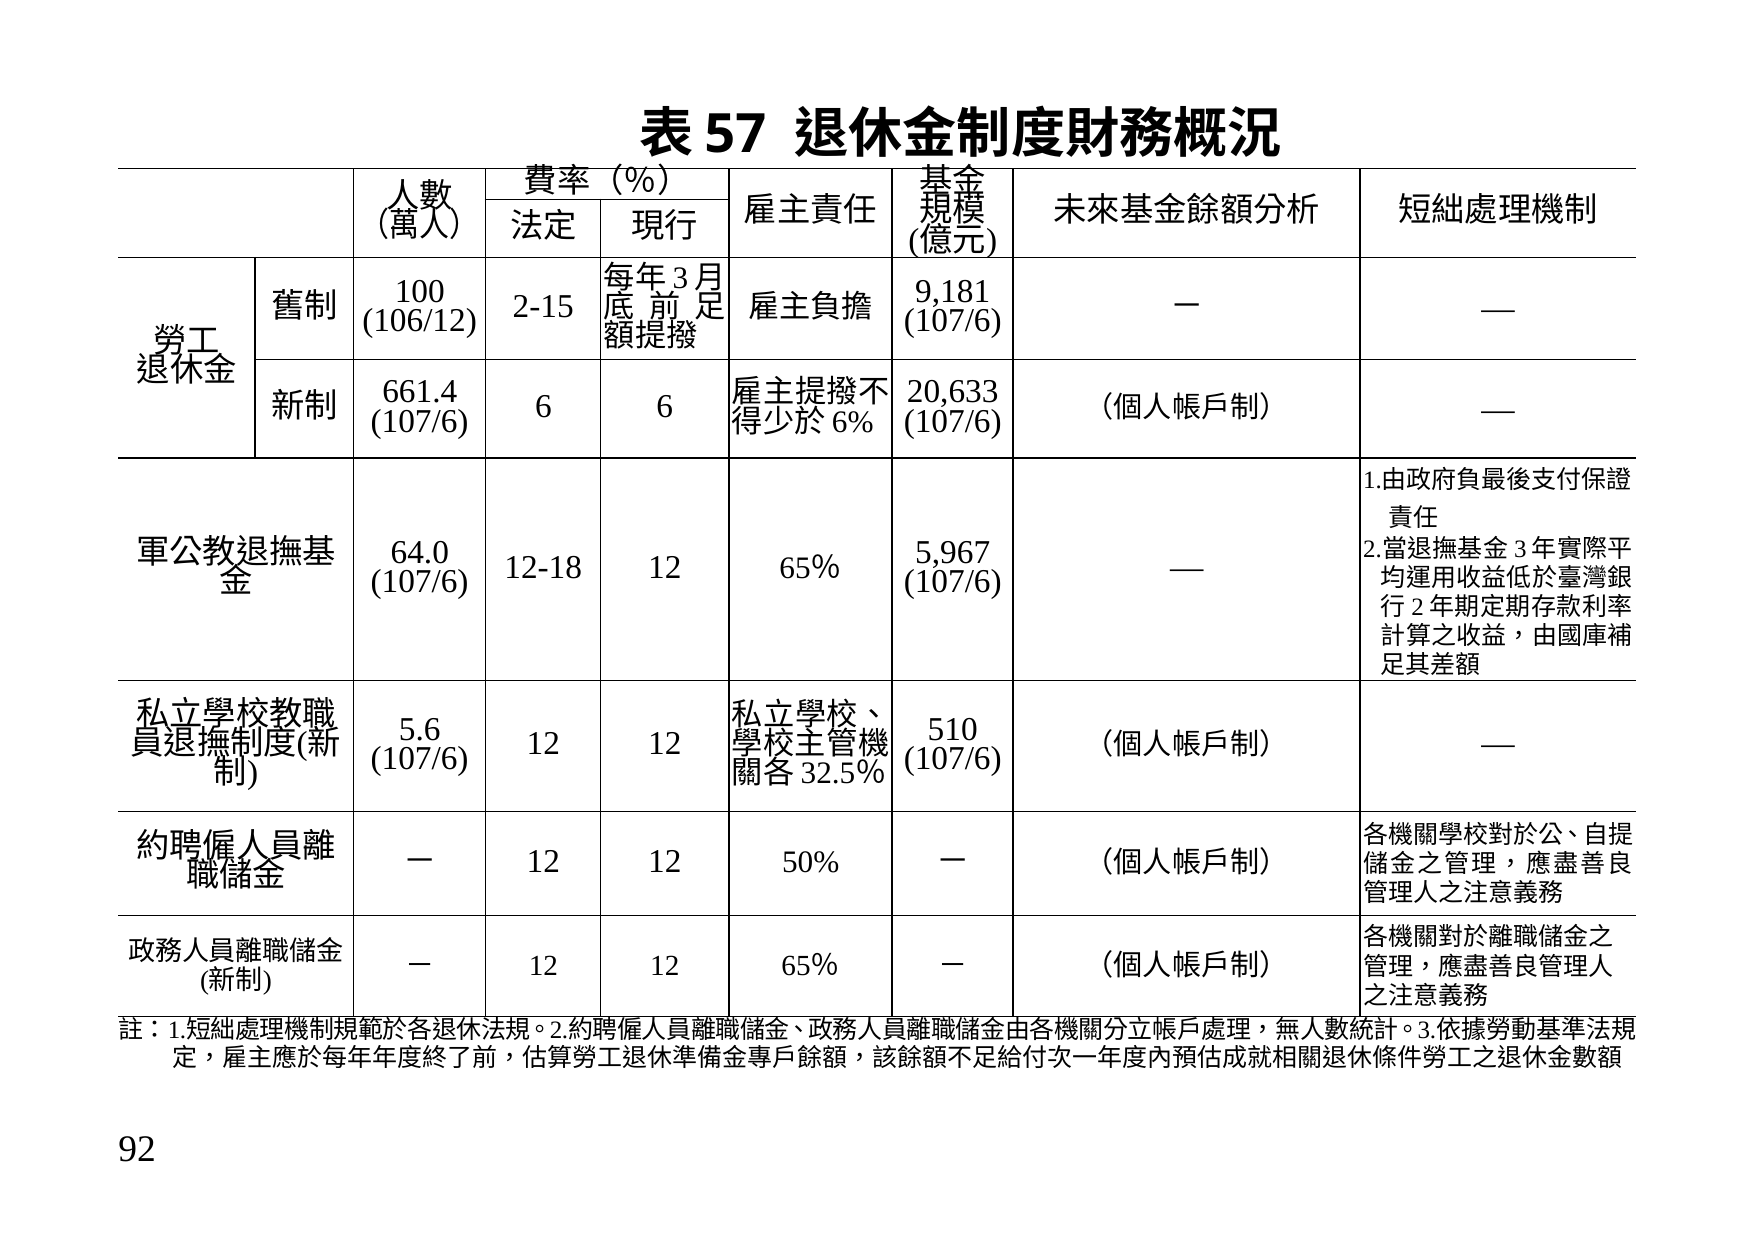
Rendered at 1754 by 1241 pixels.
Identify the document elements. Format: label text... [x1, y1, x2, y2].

table_header 費率（％） [486, 169, 728, 198]
table_cell 舊制 [256, 258, 353, 359]
table_cell － [354, 812, 485, 914]
table_header [118, 169, 353, 257]
table_cell 新制 [256, 360, 353, 457]
table_cell 12 [486, 916, 600, 1016]
table_cell 各機關學校對於公、自提儲金之管理，應盡善良管理人之注意義務 [1361, 812, 1636, 914]
table_cell 5.6 (107/6) [354, 681, 485, 811]
table_cell － [893, 812, 1012, 914]
table_cell 20,633 (107/6) [893, 360, 1012, 457]
table_cell 約聘僱人員離職儲金 [118, 812, 353, 914]
table_cell － [893, 916, 1012, 1016]
table_cell 50% [730, 812, 891, 914]
table_cell 各機關對於離職儲金之管理，應盡善良管理人之注意義務 [1361, 916, 1636, 1016]
table_cell 法定 [486, 200, 600, 257]
table_header 雇主責任 [730, 169, 891, 257]
table_cell 私立學校教職員退撫制度(新制) [118, 681, 353, 811]
table_cell 2-15 [486, 258, 600, 359]
table_cell － [1014, 258, 1359, 359]
table_cell 現行 [601, 200, 728, 257]
table_cell 12 [601, 681, 728, 811]
table_cell — [1361, 258, 1636, 359]
table_cell 65％ [730, 459, 891, 680]
table_header 短絀處理機制 [1361, 169, 1636, 257]
table_cell 私立學校、學校主管機關各32.5％ [730, 681, 891, 811]
table_header 未來基金餘額分析 [1014, 169, 1359, 257]
table_cell 雇主負擔 [730, 258, 891, 359]
table_cell 12 [601, 916, 728, 1016]
table_cell 12 [601, 812, 728, 914]
table_cell 1.由政府負最後支付保證責任 2.當退撫基金3年實際平均運用收益低於臺灣銀行2年期定期存款利率計算之收益，由國庫補足其差額 [1361, 459, 1636, 680]
table_cell 9,181 (107/6) [893, 258, 1012, 359]
table_cell 6 [486, 360, 600, 457]
table_cell 6 [601, 360, 728, 457]
table_cell 12-18 [486, 459, 600, 680]
table_cell 100 (106/12) [354, 258, 485, 359]
table_cell （個人帳戶制） [1014, 681, 1359, 811]
table_cell （個人帳戶制） [1014, 916, 1359, 1016]
table_cell 65％ [730, 916, 891, 1016]
table_cell 每年3月底前足額提撥 [601, 258, 728, 359]
table_cell 510 (107/6) [893, 681, 1012, 811]
table_cell — [1361, 360, 1636, 457]
table_cell （個人帳戶制） [1014, 812, 1359, 914]
table_cell 軍公教退撫基金 [118, 459, 353, 680]
table_cell 雇主提撥不得少於6% [730, 360, 891, 457]
table_cell 政務人員離職儲金 (新制) [118, 916, 353, 1016]
table_cell — [1014, 459, 1359, 680]
table_cell 12 [486, 681, 600, 811]
table_header 基金 規模 (億元) [893, 169, 1012, 257]
table_header 人數 （萬人） [354, 169, 485, 257]
table_cell 64.0 (107/6) [354, 459, 485, 680]
table_cell 5,967 (107/6) [893, 459, 1012, 680]
table_cell 12 [486, 812, 600, 914]
text 註：1.短絀處理機制規範於各退休法規。2.約聘僱人員離職儲金、政務人員離職儲金由各機關分立帳戶處理，無人數統計。3.依據勞動基準法規定，雇主應於每年年度終了前，估算勞工退休準備金專戶餘額，該餘額不足給付次一年度內預估成就相關退休條件勞工之退休金數額 [118, 1017, 1636, 1071]
table_cell 661.4 (107/6) [354, 360, 485, 457]
table_cell － [354, 916, 485, 1016]
table_cell （個人帳戶制） [1014, 360, 1359, 457]
table_cell — [1361, 681, 1636, 811]
text 表57 退休金制度財務概況 [118, 90, 1636, 168]
table_cell 勞工 退休金 [118, 258, 254, 457]
table_cell 12 [601, 459, 728, 680]
